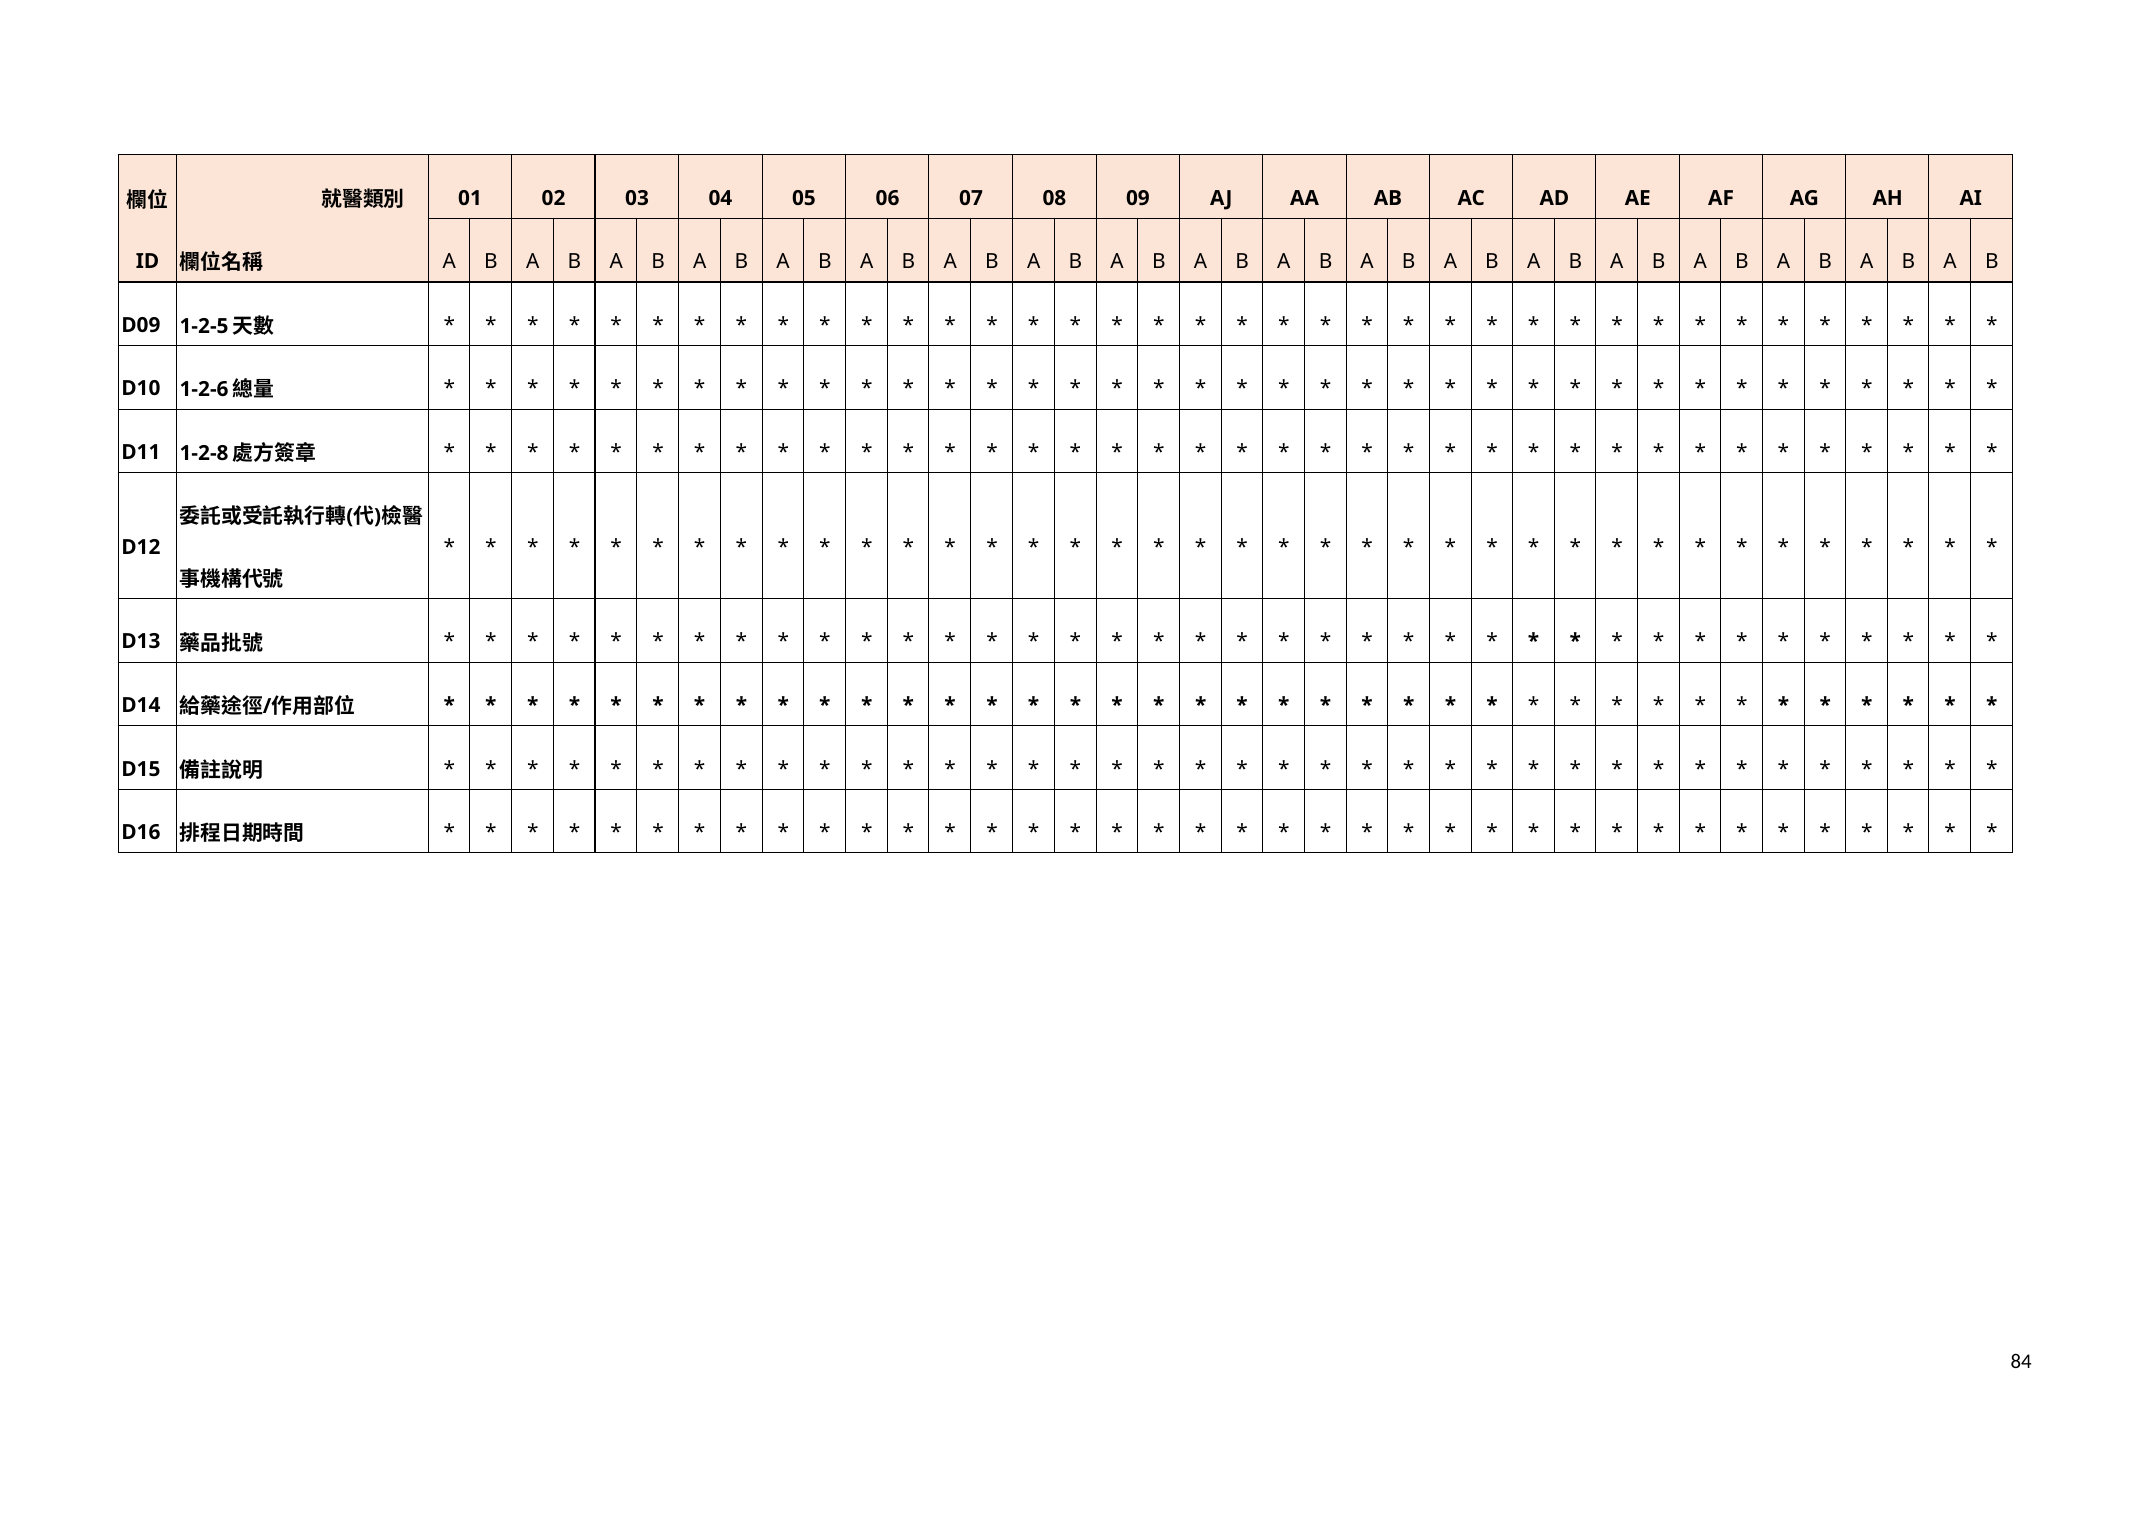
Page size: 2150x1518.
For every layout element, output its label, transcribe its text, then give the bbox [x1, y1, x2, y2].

table_cell * [1555, 599, 1595, 662]
table_cell * [1180, 663, 1221, 725]
table_cell * [512, 790, 553, 852]
table_cell * [763, 663, 803, 725]
table_cell * [1347, 599, 1387, 662]
table_cell * [1971, 726, 2012, 789]
table_cell B [1138, 219, 1179, 281]
table_cell * [1763, 473, 1804, 598]
table_cell * [1055, 283, 1096, 345]
table_cell * [596, 346, 636, 408]
table_cell * [1305, 410, 1346, 472]
table_cell A [596, 219, 636, 281]
table_cell * [1846, 790, 1887, 852]
table_cell B [554, 219, 594, 281]
table_header AH [1846, 155, 1928, 218]
table_cell * [1180, 599, 1221, 662]
table_cell * [554, 283, 594, 345]
table_cell * [1929, 283, 1970, 345]
table_cell * [1888, 346, 1928, 408]
table_header 03 [596, 155, 678, 218]
table_cell * [1596, 410, 1637, 472]
table_cell * [1347, 473, 1387, 598]
table_cell * [1138, 346, 1179, 408]
table_cell * [1097, 346, 1137, 408]
table_cell * [1638, 599, 1679, 662]
table_cell * [1388, 663, 1429, 725]
table_header 02 [512, 155, 594, 218]
table_cell * [888, 599, 928, 662]
table_cell * [637, 599, 678, 662]
table_cell * [846, 663, 887, 725]
table_cell * [429, 346, 469, 408]
table_cell * [1596, 346, 1637, 408]
table_cell * [721, 410, 762, 472]
table_cell * [554, 473, 594, 598]
table_cell * [1472, 473, 1512, 598]
table_cell * [1055, 346, 1096, 408]
table_cell * [1097, 410, 1137, 472]
table_cell B [1721, 219, 1762, 281]
table_cell D16 [119, 790, 176, 852]
table_cell * [1472, 346, 1512, 408]
table_cell * [1596, 599, 1637, 662]
table_cell * [804, 283, 845, 345]
table_cell * [1805, 599, 1845, 662]
table_cell * [1680, 473, 1720, 598]
table_header 08 [1013, 155, 1096, 218]
table_cell * [1013, 790, 1054, 852]
table_header 01 [429, 155, 511, 218]
table_cell * [721, 663, 762, 725]
table_cell D14 [119, 663, 176, 725]
table_cell * [637, 410, 678, 472]
table_cell * [470, 283, 511, 345]
table_cell 給藥途徑/作用部位 [177, 663, 428, 725]
table_cell * [1680, 790, 1720, 852]
table_cell * [1846, 473, 1887, 598]
table_cell * [1222, 283, 1262, 345]
table_cell * [1555, 726, 1595, 789]
table_cell D10 [119, 346, 176, 408]
table_cell * [929, 473, 970, 598]
table_cell * [1305, 346, 1346, 408]
table_cell * [1846, 410, 1887, 472]
table_cell * [1055, 599, 1096, 662]
table_cell * [470, 726, 511, 789]
table_cell * [596, 599, 636, 662]
table_cell * [971, 663, 1012, 725]
table_cell * [637, 346, 678, 408]
table_cell * [1929, 726, 1970, 789]
table_cell * [1721, 473, 1762, 598]
table_cell * [1929, 410, 1970, 472]
table_cell D13 [119, 599, 176, 662]
table_cell * [929, 790, 970, 852]
table_cell A [1929, 219, 1970, 281]
table_cell * [1513, 473, 1554, 598]
table_cell * [1555, 346, 1595, 408]
table_cell * [1555, 790, 1595, 852]
table_cell * [1555, 663, 1595, 725]
table_cell * [1763, 346, 1804, 408]
table_header 欄位 ID [119, 155, 176, 281]
table_cell * [1638, 473, 1679, 598]
table_cell * [1680, 599, 1720, 662]
table_cell * [929, 283, 970, 345]
table_cell * [1888, 283, 1928, 345]
table_cell 1-2-6總量 [177, 346, 428, 408]
table_cell * [1263, 410, 1304, 472]
table_cell * [1472, 726, 1512, 789]
table_cell * [971, 473, 1012, 598]
table_cell * [763, 473, 803, 598]
table_cell * [1846, 726, 1887, 789]
table_cell D09 [119, 283, 176, 345]
table_cell * [1180, 283, 1221, 345]
table_cell * [888, 473, 928, 598]
table_cell * [1097, 663, 1137, 725]
table_cell * [971, 410, 1012, 472]
table_cell * [1138, 410, 1179, 472]
table_cell * [679, 599, 720, 662]
table_cell * [1721, 410, 1762, 472]
table_cell * [1222, 790, 1262, 852]
table_cell A [1513, 219, 1554, 281]
table_cell * [1263, 726, 1304, 789]
table_cell * [1971, 599, 2012, 662]
table_cell * [1638, 410, 1679, 472]
table_cell * [1180, 726, 1221, 789]
table_cell * [429, 473, 469, 598]
table_cell * [1013, 599, 1054, 662]
table_cell * [1888, 599, 1928, 662]
table_cell 備註說明 [177, 726, 428, 789]
table_cell * [679, 283, 720, 345]
table_cell * [888, 663, 928, 725]
table_cell * [554, 346, 594, 408]
table_cell * [1680, 346, 1720, 408]
table_cell * [1721, 599, 1762, 662]
table_cell B [1555, 219, 1595, 281]
table_cell * [763, 790, 803, 852]
table_cell * [929, 346, 970, 408]
table_cell * [888, 346, 928, 408]
table_cell B [888, 219, 928, 281]
table_cell * [1347, 346, 1387, 408]
table_cell A [1013, 219, 1054, 281]
table_cell * [1138, 790, 1179, 852]
table_cell * [1888, 790, 1928, 852]
table_cell * [1971, 283, 2012, 345]
table_cell * [1013, 473, 1054, 598]
table_cell * [1263, 790, 1304, 852]
table_cell A [929, 219, 970, 281]
table_cell B [1388, 219, 1429, 281]
table_cell * [512, 663, 553, 725]
table_cell * [888, 410, 928, 472]
table_cell * [1805, 283, 1845, 345]
table_cell * [1222, 726, 1262, 789]
table_header 就醫類別 欄位名稱 [177, 155, 428, 281]
table_cell B [1888, 219, 1928, 281]
table_cell * [763, 283, 803, 345]
table_cell * [1763, 663, 1804, 725]
table_cell * [721, 346, 762, 408]
table_cell B [1971, 219, 2012, 281]
table_cell * [1680, 283, 1720, 345]
table_cell * [1388, 726, 1429, 789]
table_header AA [1263, 155, 1346, 218]
table_cell * [679, 473, 720, 598]
table_cell * [1929, 663, 1970, 725]
table_cell A [1180, 219, 1221, 281]
table_cell B [1638, 219, 1679, 281]
table_cell * [512, 599, 553, 662]
table_cell * [763, 726, 803, 789]
table_cell * [1721, 346, 1762, 408]
table_cell 1-2-8處方簽章 [177, 410, 428, 472]
table_cell * [1305, 599, 1346, 662]
table_cell * [804, 346, 845, 408]
table_cell * [721, 599, 762, 662]
table_cell * [1805, 346, 1845, 408]
table_cell * [429, 663, 469, 725]
table_cell * [1763, 410, 1804, 472]
table_cell * [929, 599, 970, 662]
table_cell * [1388, 283, 1429, 345]
table_cell * [804, 599, 845, 662]
table_cell * [1180, 346, 1221, 408]
table_cell * [512, 283, 553, 345]
table_cell * [1305, 283, 1346, 345]
table_cell * [1388, 790, 1429, 852]
table_cell * [1013, 346, 1054, 408]
table_cell * [637, 790, 678, 852]
table_header 09 [1097, 155, 1179, 218]
table_header AC [1430, 155, 1512, 218]
table_cell * [1305, 790, 1346, 852]
table_cell * [1680, 410, 1720, 472]
table_cell * [1138, 663, 1179, 725]
table_cell A [1347, 219, 1387, 281]
table_cell * [1305, 663, 1346, 725]
table_cell * [846, 283, 887, 345]
table_cell * [888, 790, 928, 852]
table_cell * [470, 410, 511, 472]
table_cell * [1763, 283, 1804, 345]
table_cell * [1138, 726, 1179, 789]
table_cell * [1263, 283, 1304, 345]
table_cell * [1430, 346, 1471, 408]
table_cell * [470, 663, 511, 725]
table_cell * [1971, 410, 2012, 472]
table_cell * [1180, 790, 1221, 852]
table_cell * [1971, 473, 2012, 598]
table_cell * [1638, 283, 1679, 345]
table_cell * [1763, 790, 1804, 852]
table_cell A [1430, 219, 1471, 281]
table_cell A [763, 219, 803, 281]
table_cell * [804, 663, 845, 725]
table_cell B [804, 219, 845, 281]
table_header 07 [929, 155, 1012, 218]
table_cell * [1388, 599, 1429, 662]
table_cell * [846, 599, 887, 662]
table_cell * [1721, 726, 1762, 789]
table_cell * [1055, 790, 1096, 852]
table_cell * [1596, 283, 1637, 345]
table_cell * [1055, 410, 1096, 472]
table_cell * [1138, 283, 1179, 345]
table_cell 1-2-5天數 [177, 283, 428, 345]
table_cell * [1180, 410, 1221, 472]
table_cell B [971, 219, 1012, 281]
table_header AG [1763, 155, 1845, 218]
table_cell * [1430, 726, 1471, 789]
table_cell * [1305, 726, 1346, 789]
table_cell * [1638, 346, 1679, 408]
table_cell * [929, 410, 970, 472]
table_cell * [1888, 410, 1928, 472]
table_cell * [1805, 410, 1845, 472]
table_cell * [470, 473, 511, 598]
table_cell * [1138, 599, 1179, 662]
table_cell * [596, 410, 636, 472]
table_header 05 [763, 155, 845, 218]
table_cell * [1347, 790, 1387, 852]
table_cell * [1388, 346, 1429, 408]
table_header 04 [679, 155, 762, 218]
table_cell * [1430, 790, 1471, 852]
table_cell * [721, 283, 762, 345]
table_cell * [1596, 663, 1637, 725]
table_cell * [1472, 410, 1512, 472]
table_cell * [1430, 473, 1471, 598]
table_cell * [1721, 283, 1762, 345]
table_cell * [1596, 473, 1637, 598]
table_header AF [1680, 155, 1762, 218]
table_cell * [1513, 283, 1554, 345]
table_cell * [1138, 473, 1179, 598]
table_cell A [1596, 219, 1637, 281]
table_cell * [1763, 599, 1804, 662]
table_cell * [554, 663, 594, 725]
table_cell * [1680, 663, 1720, 725]
table_cell * [1929, 790, 1970, 852]
table_cell * [1388, 473, 1429, 598]
table_cell * [721, 790, 762, 852]
table_cell * [1929, 346, 1970, 408]
table_cell * [429, 790, 469, 852]
table_cell * [637, 473, 678, 598]
table_header AD [1513, 155, 1595, 218]
table_cell * [1097, 473, 1137, 598]
table_cell * [679, 663, 720, 725]
table_cell * [1430, 599, 1471, 662]
table_cell * [1347, 410, 1387, 472]
table_header 06 [846, 155, 928, 218]
table_cell B [721, 219, 762, 281]
table_cell * [971, 726, 1012, 789]
table_cell * [1555, 283, 1595, 345]
table_cell D15 [119, 726, 176, 789]
table_cell * [1472, 599, 1512, 662]
table_cell * [554, 790, 594, 852]
table_cell * [1513, 663, 1554, 725]
table_cell * [470, 346, 511, 408]
table_cell A [1097, 219, 1137, 281]
table_cell * [1805, 473, 1845, 598]
table_cell * [1763, 726, 1804, 789]
table_cell 藥品批號 [177, 599, 428, 662]
table_cell B [1222, 219, 1262, 281]
table_cell B [637, 219, 678, 281]
table_cell * [1263, 663, 1304, 725]
table_cell * [929, 663, 970, 725]
table_cell * [429, 283, 469, 345]
table_cell * [1888, 473, 1928, 598]
table_cell * [1846, 663, 1887, 725]
table_cell * [679, 346, 720, 408]
table_cell * [1097, 726, 1137, 789]
table_cell A [1680, 219, 1720, 281]
table_cell A [846, 219, 887, 281]
table_cell A [1763, 219, 1804, 281]
table_cell * [470, 790, 511, 852]
table_cell * [1222, 346, 1262, 408]
table_cell * [1263, 599, 1304, 662]
table_cell * [1513, 726, 1554, 789]
table_cell * [1222, 663, 1262, 725]
table_cell * [1638, 790, 1679, 852]
table_cell * [1721, 790, 1762, 852]
table_cell B [1805, 219, 1845, 281]
table_cell * [1263, 346, 1304, 408]
table_cell * [1222, 599, 1262, 662]
table_cell * [1971, 790, 2012, 852]
table_cell A [1263, 219, 1304, 281]
table_cell D11 [119, 410, 176, 472]
table_cell * [1388, 410, 1429, 472]
table_cell * [596, 726, 636, 789]
table_cell * [596, 663, 636, 725]
table_cell * [846, 346, 887, 408]
table_cell * [1929, 599, 1970, 662]
table_cell * [804, 410, 845, 472]
table_cell * [1472, 283, 1512, 345]
table_cell * [971, 790, 1012, 852]
table_header AJ [1180, 155, 1262, 218]
table_cell * [1180, 473, 1221, 598]
table_cell * [1013, 410, 1054, 472]
table_cell * [1055, 726, 1096, 789]
table_cell * [1513, 346, 1554, 408]
table_cell * [1513, 599, 1554, 662]
table_cell * [1472, 790, 1512, 852]
table_cell * [888, 283, 928, 345]
table_cell * [1013, 283, 1054, 345]
table_cell * [1097, 283, 1137, 345]
table_cell * [1971, 663, 2012, 725]
table_cell * [429, 410, 469, 472]
table_cell * [637, 283, 678, 345]
table_cell B [1472, 219, 1512, 281]
table_cell * [429, 726, 469, 789]
table_cell * [1929, 473, 1970, 598]
table_cell * [1888, 726, 1928, 789]
table_cell * [1055, 663, 1096, 725]
table_cell * [1347, 283, 1387, 345]
table_cell * [554, 410, 594, 472]
table_cell * [596, 790, 636, 852]
table_cell * [804, 473, 845, 598]
table_cell * [1430, 663, 1471, 725]
table_cell * [1097, 599, 1137, 662]
table_cell * [512, 346, 553, 408]
table_header AE [1596, 155, 1679, 218]
table_cell * [1222, 473, 1262, 598]
table_cell * [929, 726, 970, 789]
table_cell * [1846, 283, 1887, 345]
table_cell * [1013, 726, 1054, 789]
table_cell * [1888, 663, 1928, 725]
table_cell B [1055, 219, 1096, 281]
table_cell * [637, 663, 678, 725]
table_cell * [1472, 663, 1512, 725]
table_cell A [679, 219, 720, 281]
table_cell * [679, 726, 720, 789]
table_cell * [721, 473, 762, 598]
table_cell * [971, 283, 1012, 345]
table_cell B [470, 219, 511, 281]
table_cell * [1805, 726, 1845, 789]
table_cell * [721, 726, 762, 789]
table_cell * [1513, 410, 1554, 472]
table_cell * [763, 410, 803, 472]
table_cell * [1721, 663, 1762, 725]
table_cell 委託或受託執行轉(代)檢醫事機構代號 [177, 473, 428, 598]
table_cell * [804, 790, 845, 852]
table_cell * [971, 346, 1012, 408]
table_cell * [1555, 410, 1595, 472]
table_cell * [763, 346, 803, 408]
table_header AB [1347, 155, 1429, 218]
table_cell * [846, 473, 887, 598]
table_cell * [470, 599, 511, 662]
table_cell * [1805, 663, 1845, 725]
table_cell * [1555, 473, 1595, 598]
table_cell * [679, 790, 720, 852]
table_cell * [1097, 790, 1137, 852]
table_cell * [846, 790, 887, 852]
table_cell * [679, 410, 720, 472]
table_cell * [1430, 410, 1471, 472]
table_cell * [512, 726, 553, 789]
table_cell B [1305, 219, 1346, 281]
table_cell * [596, 283, 636, 345]
table_cell * [596, 473, 636, 598]
table_cell * [554, 726, 594, 789]
table_cell * [1805, 790, 1845, 852]
table_cell * [1596, 726, 1637, 789]
table_cell 排程日期時間 [177, 790, 428, 852]
table_cell * [1430, 283, 1471, 345]
table_cell * [1055, 473, 1096, 598]
table_cell * [971, 599, 1012, 662]
table_cell * [1305, 473, 1346, 598]
table_cell A [1846, 219, 1887, 281]
table_cell D12 [119, 473, 176, 598]
table_cell * [763, 599, 803, 662]
table_cell * [1513, 790, 1554, 852]
table_header AI [1929, 155, 2012, 218]
table_cell * [637, 726, 678, 789]
table_cell * [1846, 346, 1887, 408]
table_cell * [1638, 663, 1679, 725]
table_cell A [512, 219, 553, 281]
table_cell * [888, 726, 928, 789]
table_cell A [429, 219, 469, 281]
table_cell * [1347, 663, 1387, 725]
table_cell * [512, 410, 553, 472]
table_cell * [846, 410, 887, 472]
table_cell * [1263, 473, 1304, 598]
table_cell * [1596, 790, 1637, 852]
table_cell * [554, 599, 594, 662]
table_cell * [512, 473, 553, 598]
table_cell * [429, 599, 469, 662]
table_cell * [804, 726, 845, 789]
table_cell * [1347, 726, 1387, 789]
table_cell * [1680, 726, 1720, 789]
table_cell * [1013, 663, 1054, 725]
table_cell * [1846, 599, 1887, 662]
table_cell * [846, 726, 887, 789]
table_cell * [1222, 410, 1262, 472]
table_cell * [1971, 346, 2012, 408]
table_cell * [1638, 726, 1679, 789]
